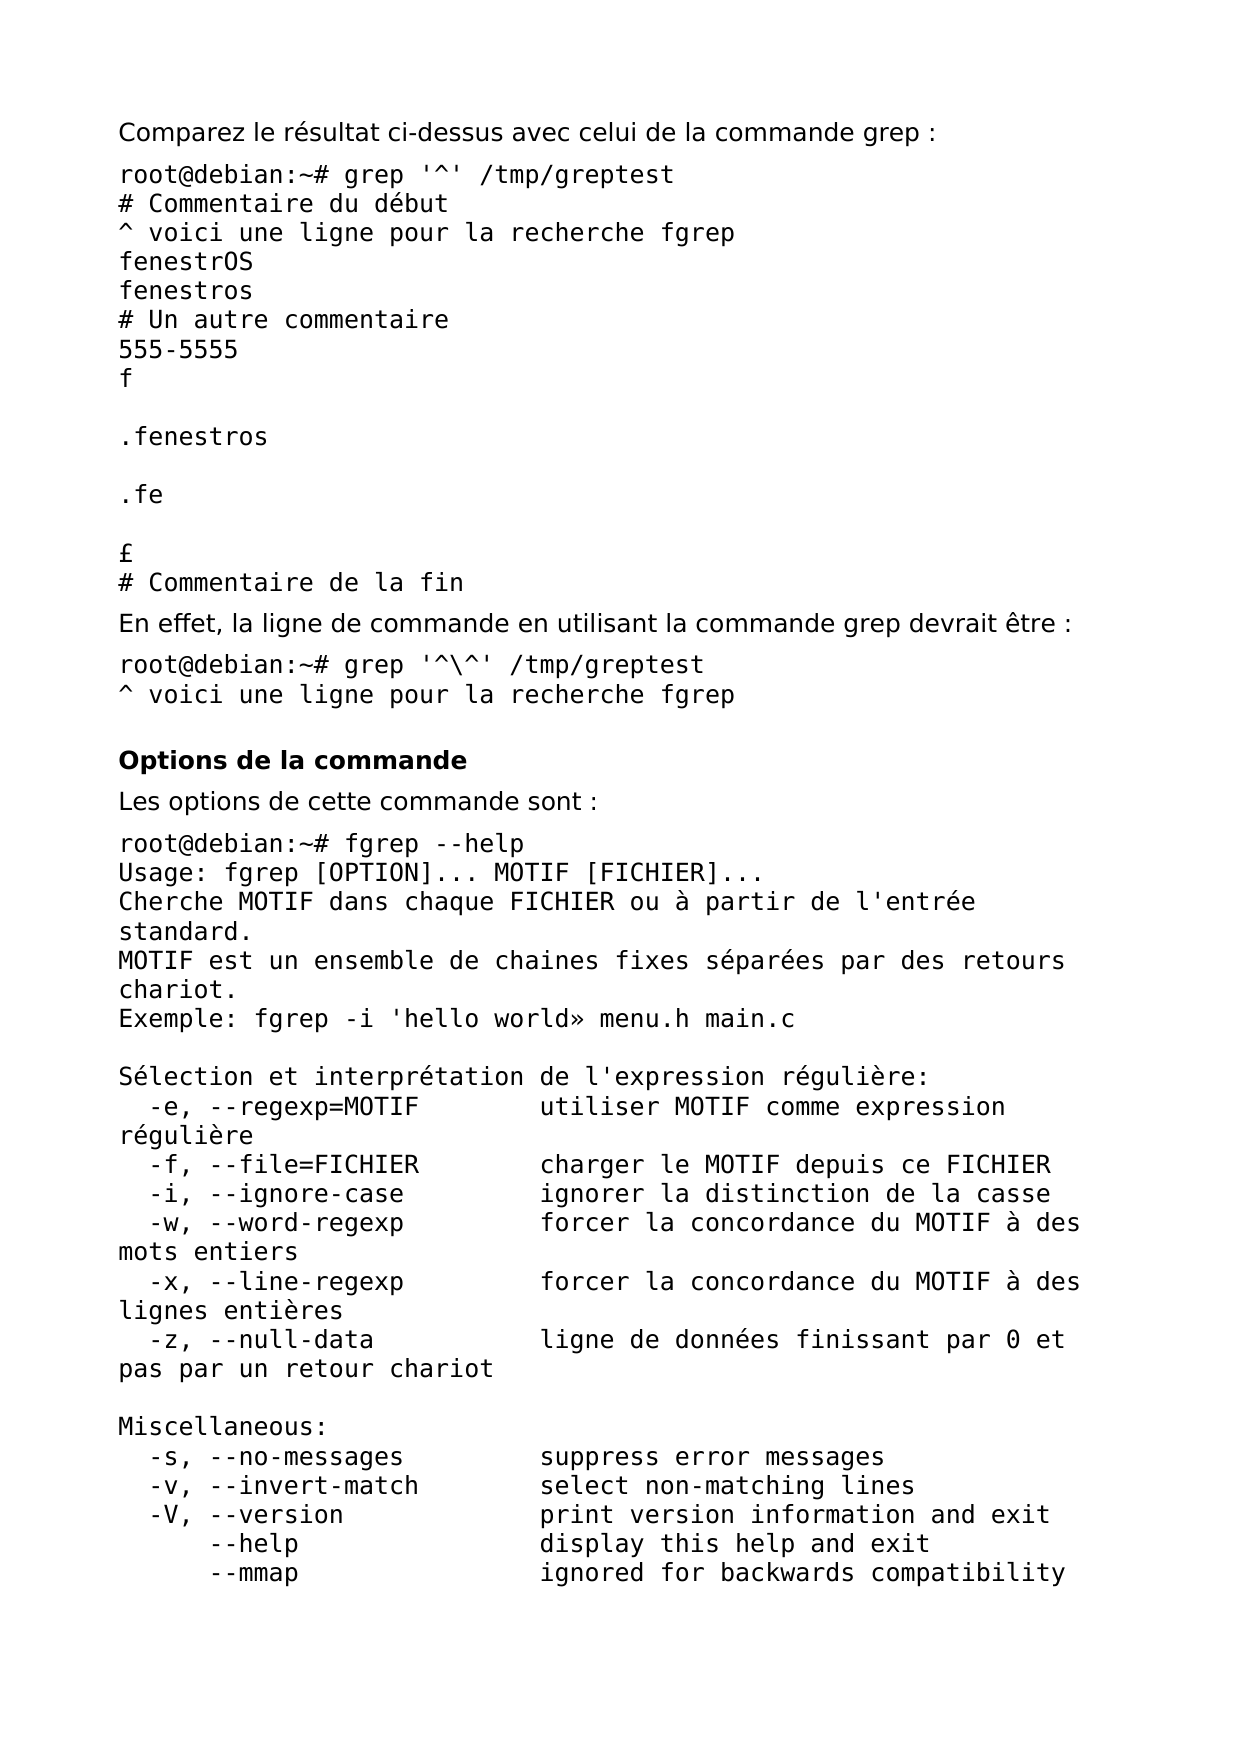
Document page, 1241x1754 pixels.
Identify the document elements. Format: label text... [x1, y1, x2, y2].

subtitle Options de la commande [118, 746, 1122, 775]
text En effet, la ligne de commande en utilisant la commande grep devrait être : [118, 609, 1122, 638]
text Comparez le résultat ci-dessus avec celui de la commande grep : [118, 118, 1122, 147]
text root@debian:~# grep '^\^' /tmp/greptest ^ voici une ligne pour la recherche fgrep [118, 651, 1122, 709]
text root@debian:~# fgrep --help Usage: fgrep [OPTION]... MOTIF [FICHIER]... Cherche MOTIF dans chaque FICHIER ou à partir de l'entrée standard. MOTIF est un ensemble de chaines fixes séparées par des retours chariot. Exemple: fgrep -i 'hello world» menu.h main.c Sélection et interprétation de l'expression régulière: -e, --regexp=MOTIF utiliser MOTIF comme expression régulière -f, --file=FICHIER charger le MOTIF depuis ce FICHIER -i, --ignore-case ignorer la distinction de la casse -w, --word-regexp forcer la concordance du MOTIF à des mots entiers -x, --line-regexp forcer la concordance du MOTIF à des lignes entières -z, --null-data ligne de données finissant par 0 et pas par un retour chariot Miscellaneous: -s, --no-messages suppress error messages -v, --invert-match select non-matching lines -V, --version print version information and exit --help display this help and exit --mmap ignored for backwards compatibility [118, 829, 1122, 1617]
text Les options de cette commande sont : [118, 787, 1122, 817]
text root@debian:~# grep '^' /tmp/greptest # Commentaire du début ^ voici une ligne pour la recherche fgrep fenestrOS fenestros # Un autre commentaire 555-5555 f .fenestros .fe £ # Commentaire de la fin [118, 160, 1122, 597]
